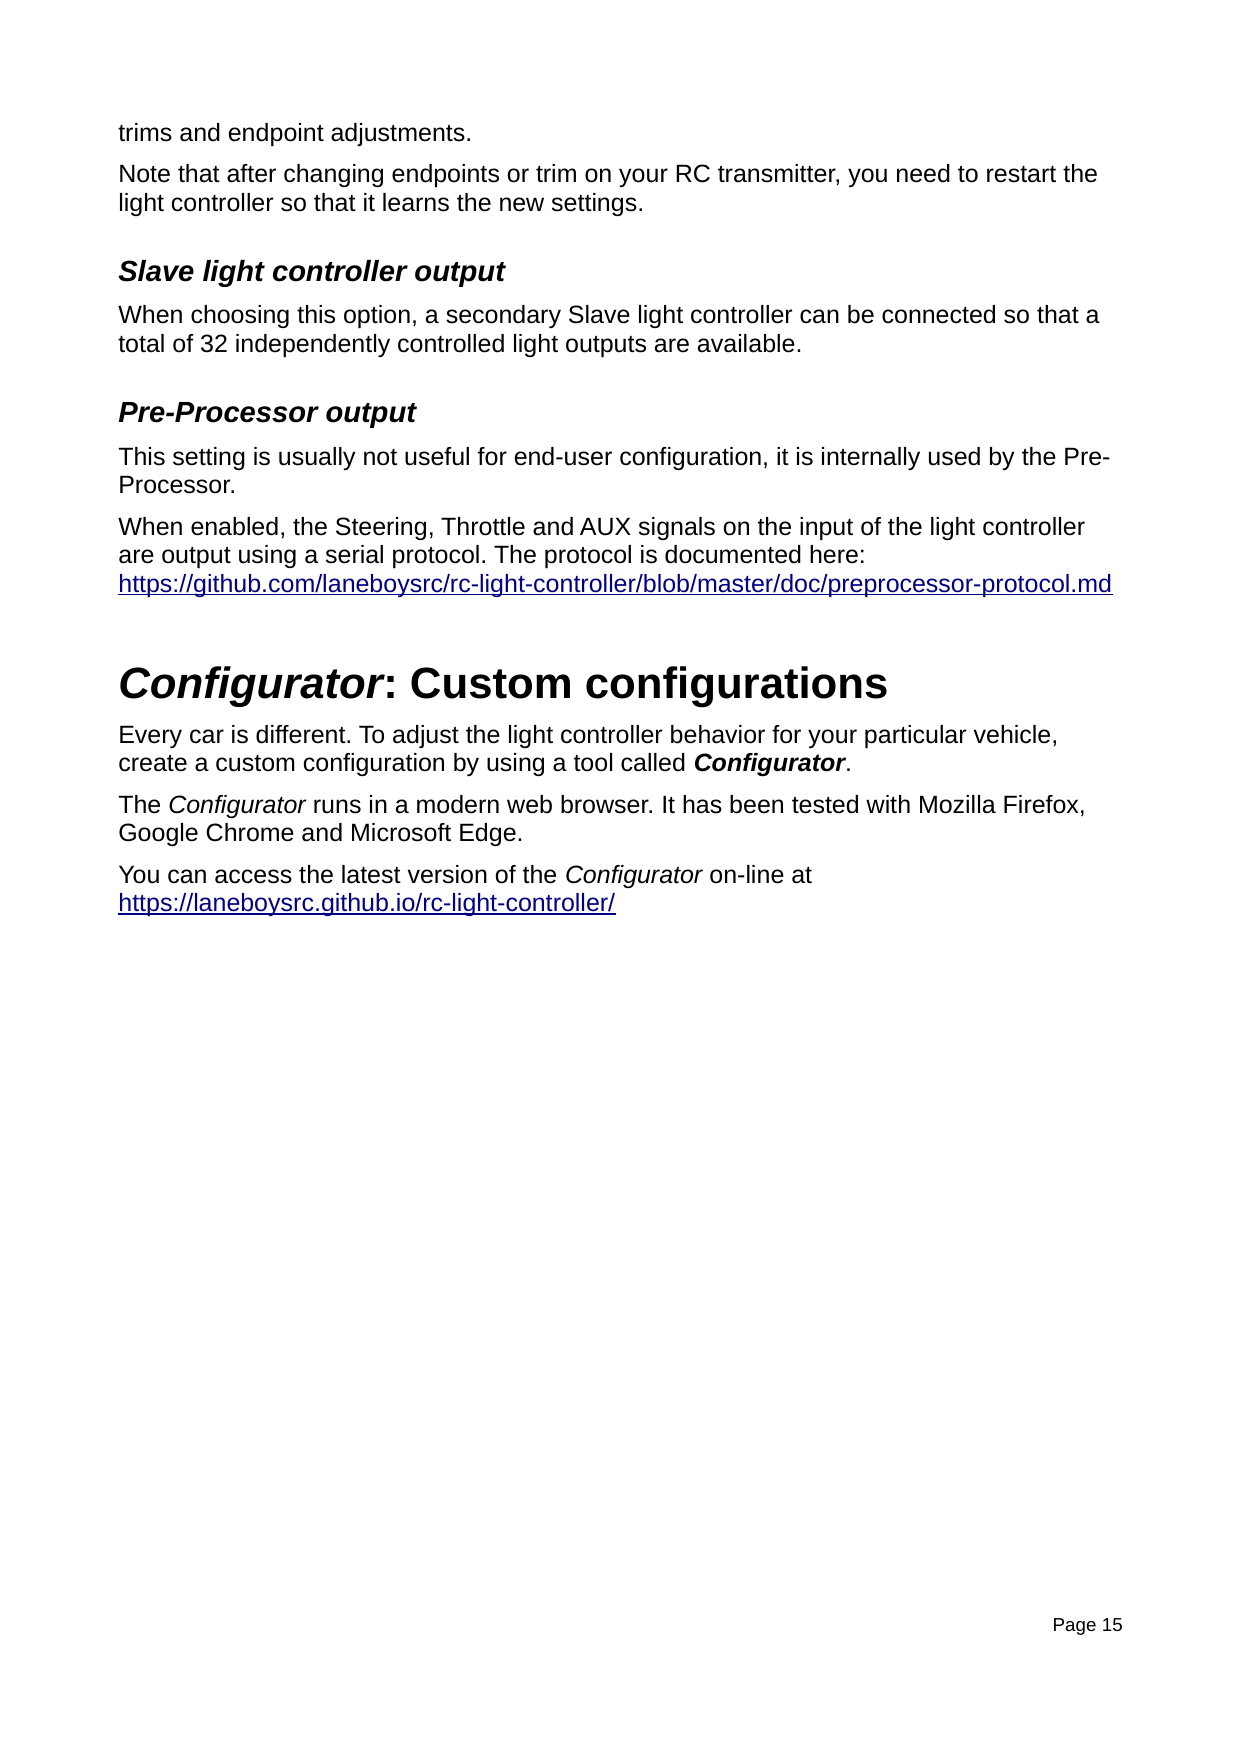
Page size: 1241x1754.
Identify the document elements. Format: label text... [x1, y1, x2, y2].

subtitle Configurator: Custom configurations [118, 657, 1122, 708]
text When choosing this option, a secondary Slave light controller can be connected so that a total of 32 independently controlled light outputs are available. [118, 300, 1122, 358]
text Note that after changing endpoints or trim on your RC transmitter, you need to restart the light controller so that it learns the new settings. [118, 159, 1122, 217]
subtitle Pre-Processor output [118, 395, 1122, 429]
text Every car is different. To adjust the light controller behavior for your particular vehicle, create a custom configuration by using a tool called Configurator. [118, 719, 1122, 777]
text When enabled, the Steering, Throttle and AUX signals on the input of the light controller are output using a serial protocol. The protocol is documented here: https://github.com/laneboysrc/rc-light-controller/blob/master/doc/preprocessor-protocol.md [118, 511, 1122, 598]
subtitle Slave light controller output [118, 254, 1122, 288]
text This setting is usually not useful for end-user configuration, it is internally used by the Pre-Processor. [118, 441, 1122, 499]
text trims and endpoint adjustments. [118, 118, 1122, 147]
text The Configurator runs in a modern web browser. It has been tested with Mozilla Firefox, Google Chrome and Microsoft Edge. [118, 789, 1122, 847]
text You can access the latest version of the Configurator on-line at https://laneboysrc.github.io/rc-light-controller/ [118, 859, 1122, 917]
